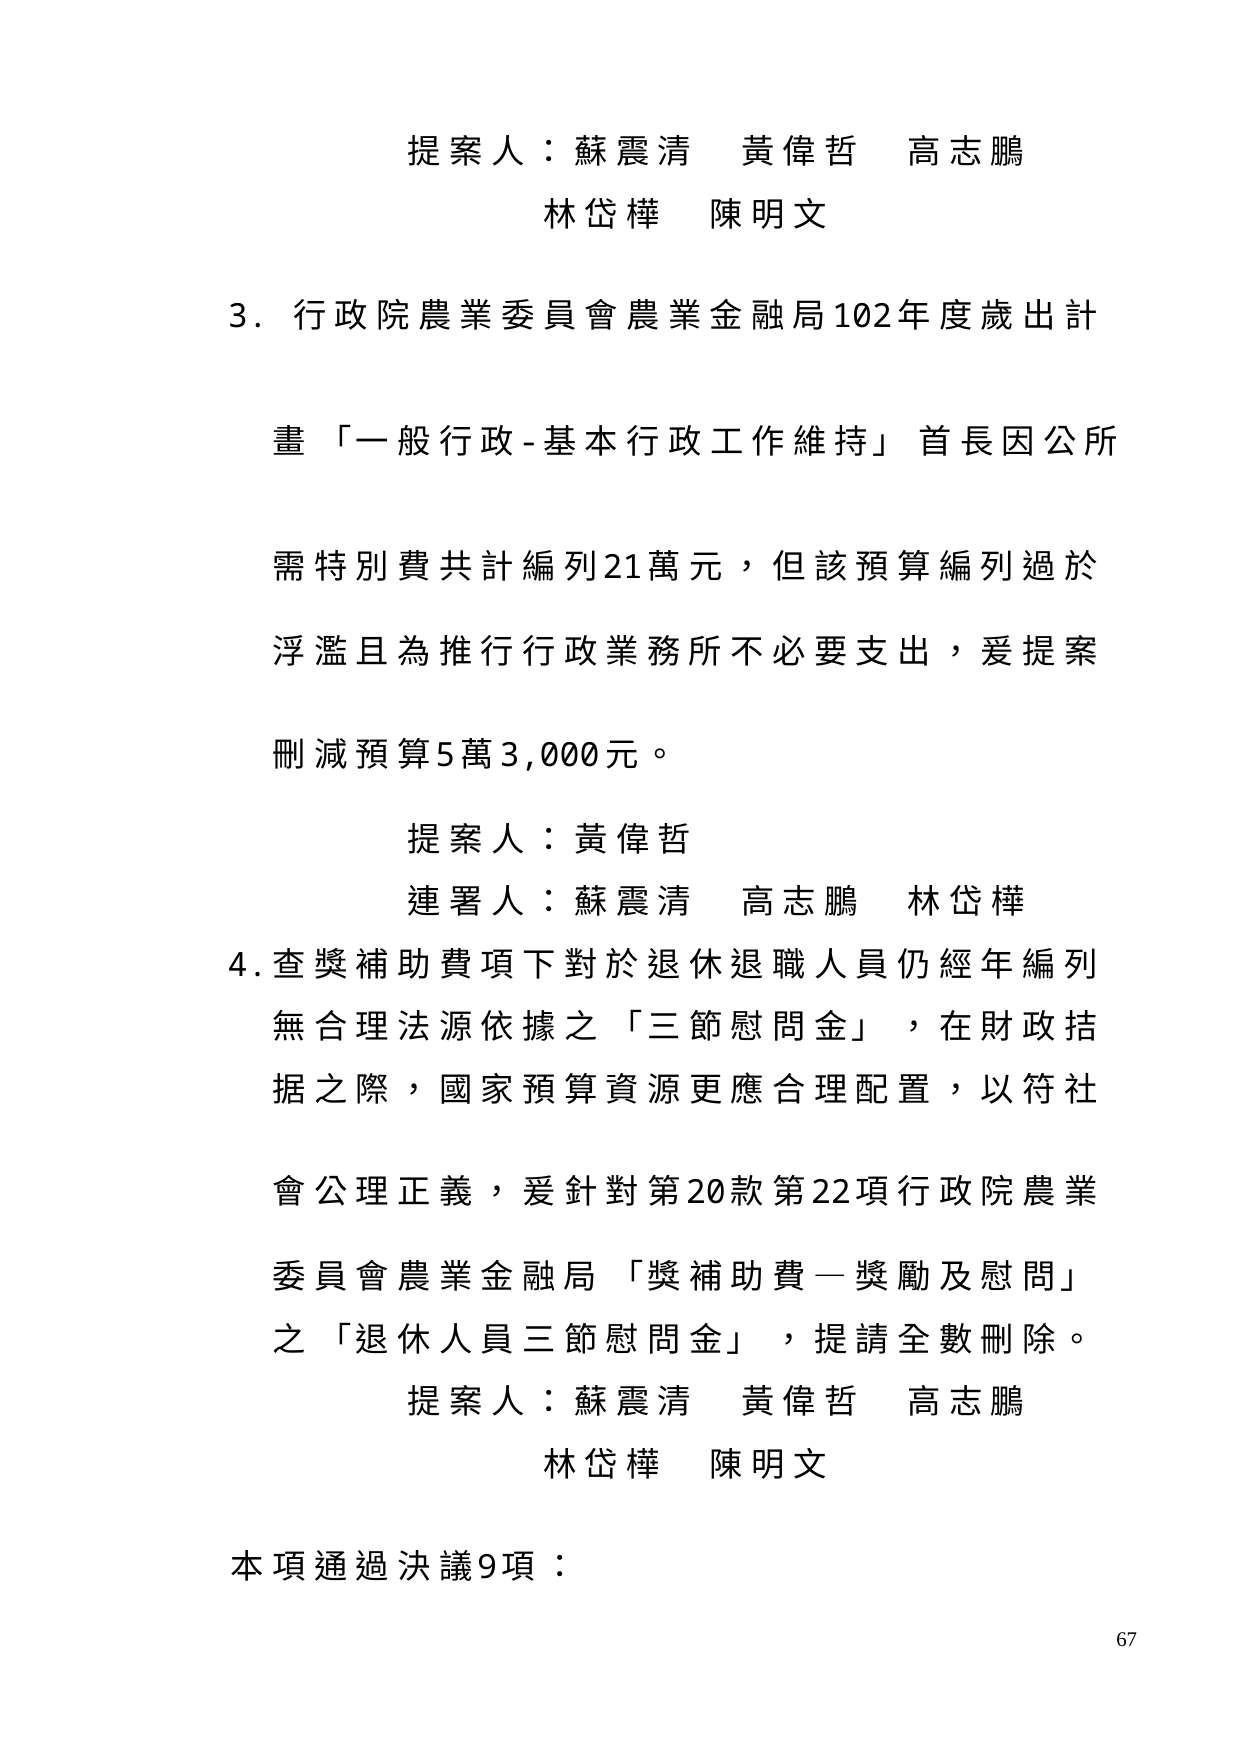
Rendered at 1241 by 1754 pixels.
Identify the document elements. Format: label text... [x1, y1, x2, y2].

text 連署人：蘇震清 高志鵬 林岱樺 [399, 858, 1063, 920]
text 本項通過決議9項： [226, 1483, 1133, 1608]
text 3. 行政院農業委員會農業金融局102年度歲出計畫「一般行政-基本行政工作維持」首長因公所需特別費共計編列21萬元，但該預算編列過於浮濫且為推行行政業務所不必要支出，爰提案刪減預算5萬3,000元。 [226, 233, 1133, 795]
text 4.查獎補助費項下對於退休退職人員仍經年編列無合理法源依據之「三節慰問金」，在財政拮据之際，國家預算資源更應合理配置，以符社會公理正義，爰針對第20款第22項行政院農業委員會農業金融局「獎補助費—獎勵及慰問」之「退休人員三節慰問金」，提請全數刪除。 [226, 920, 1133, 1358]
text 提案人：黃偉哲 [399, 795, 1063, 858]
text 提案人：蘇震清 黃偉哲 高志鵬 林岱樺 陳明文 [399, 108, 1063, 233]
text 提案人：蘇震清 黃偉哲 高志鵬 林岱樺 陳明文 [399, 1358, 1063, 1483]
